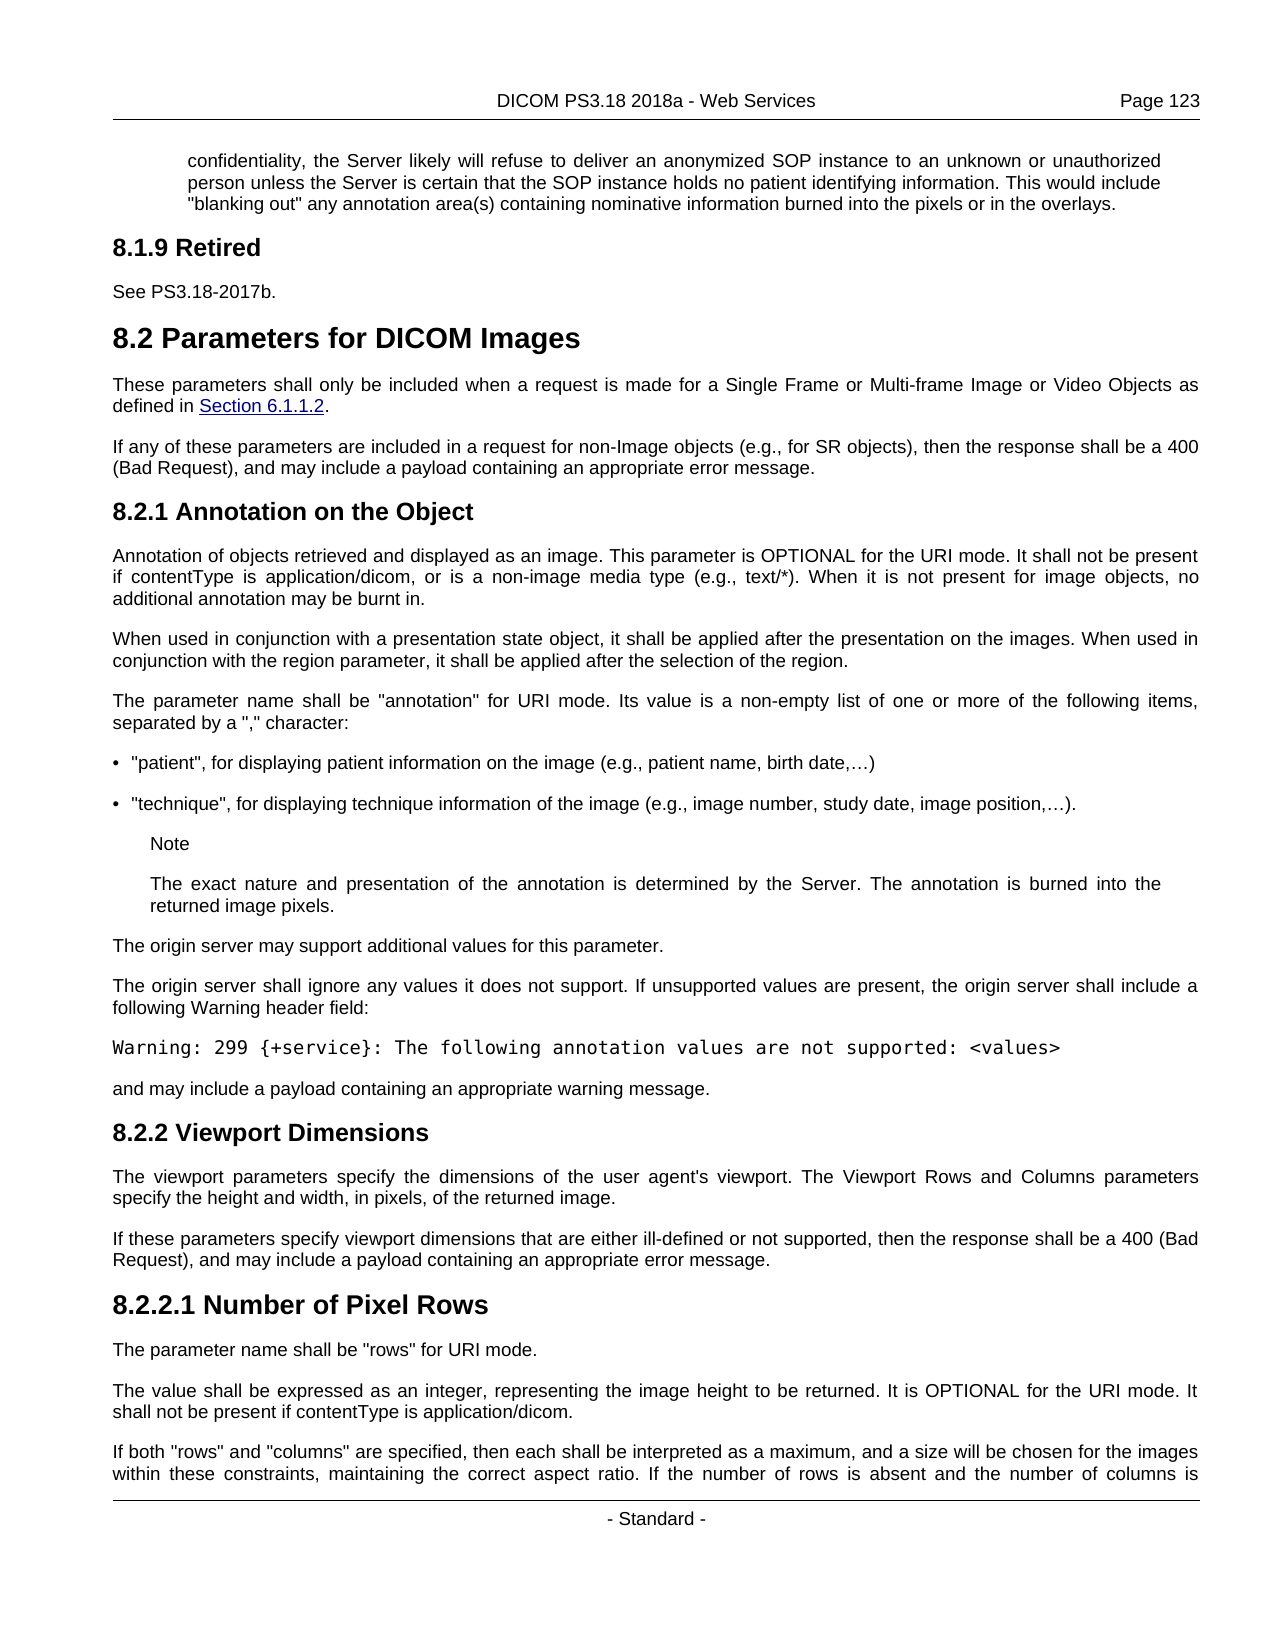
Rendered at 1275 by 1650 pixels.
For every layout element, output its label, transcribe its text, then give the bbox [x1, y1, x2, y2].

text 8.2.1 Annotation on the Object [112, 497, 1200, 526]
text See PS3.18-2017b. [112, 281, 1200, 302]
text The value shall be expressed as an integer, representing the image height to be returned. It is OPTIONAL for the URI mode. It shall not be present if contentType is application/dicom. [112, 1379, 1200, 1423]
text If these parameters specify viewport dimensions that are either ill-defined or not supported, then the response shall be a 400 (Bad Request), and may include a payload containing an appropriate error message. [112, 1227, 1200, 1270]
text 8.1.9 Retired [112, 233, 1200, 262]
list confidentiality, the Server likely will refuse to deliver an anonymized SOP instance to an unknown or unauthorized person unless the Server is certain that the SOP instance holds no patient identifying information. This would include "blanking out" any annotation area(s) containing nominative information burned into the pixels or in the overlays. [150, 150, 1162, 215]
text 8.2.2 Viewport Dimensions [112, 1118, 1200, 1147]
text These parameters shall only be included when a request is made for a Single Frame or Multi-frame Image or Video Objects as defined in Section 6.1.1.2. [112, 373, 1200, 417]
text The origin server shall ignore any values it does not support. If unsupported values are present, the origin server shall include a following Warning header field: [112, 975, 1200, 1018]
text The origin server may support additional values for this parameter. [112, 935, 1200, 956]
text The exact nature and presentation of the annotation is determined by the Server. The annotation is burned into the returned image pixels. [150, 873, 1162, 916]
text 8.2.2.1 Number of Pixel Rows [112, 1289, 1200, 1320]
text The viewport parameters specify the dimensions of the user agent's viewport. The Viewport Rows and Columns parameters specify the height and width, in pixels, of the returned image. [112, 1165, 1200, 1208]
list "patient", for displaying patient information on the image (e.g., patient name, birth date,…) [112, 752, 1200, 773]
text If both "rows" and "columns" are specified, then each shall be interpreted as a maximum, and a size will be chosen for the images within these constraints, maintaining the correct aspect ratio. If the number of rows is absent and the number of columns is [112, 1441, 1200, 1484]
text If any of these parameters are included in a request for non-Image objects (e.g., for SR objects), then the response shall be a 400 (Bad Request), and may include a payload containing an appropriate error message. [112, 435, 1200, 478]
text The parameter name shall be "annotation" for URI mode. Its value is a non-empty list of one or more of the following items, separated by a "," character: [112, 690, 1200, 733]
text Annotation of objects retrieved and displayed as an image. This parameter is OPTIONAL for the URI mode. It shall not be present if contentType is application/dicom, or is a non-image media type (e.g., text/*). When it is not present for image objects, no additional annotation may be burnt in. [112, 545, 1200, 609]
text and may include a payload containing an appropriate warning message. [112, 1078, 1200, 1099]
text The parameter name shall be "rows" for URI mode. [112, 1339, 1200, 1361]
text Note [150, 833, 1162, 854]
text 8.2 Parameters for DICOM Images [112, 321, 1200, 355]
text When used in conjunction with a presentation state object, it shall be applied after the presentation on the images. When used in conjunction with the region parameter, it shall be applied after the selection of the region. [112, 628, 1200, 671]
text Warning: 299 {+service}: The following annotation values are not supported: <values> [112, 1037, 1200, 1059]
list "technique", for displaying technique information of the image (e.g., image number, study date, image position,…). [112, 792, 1200, 814]
